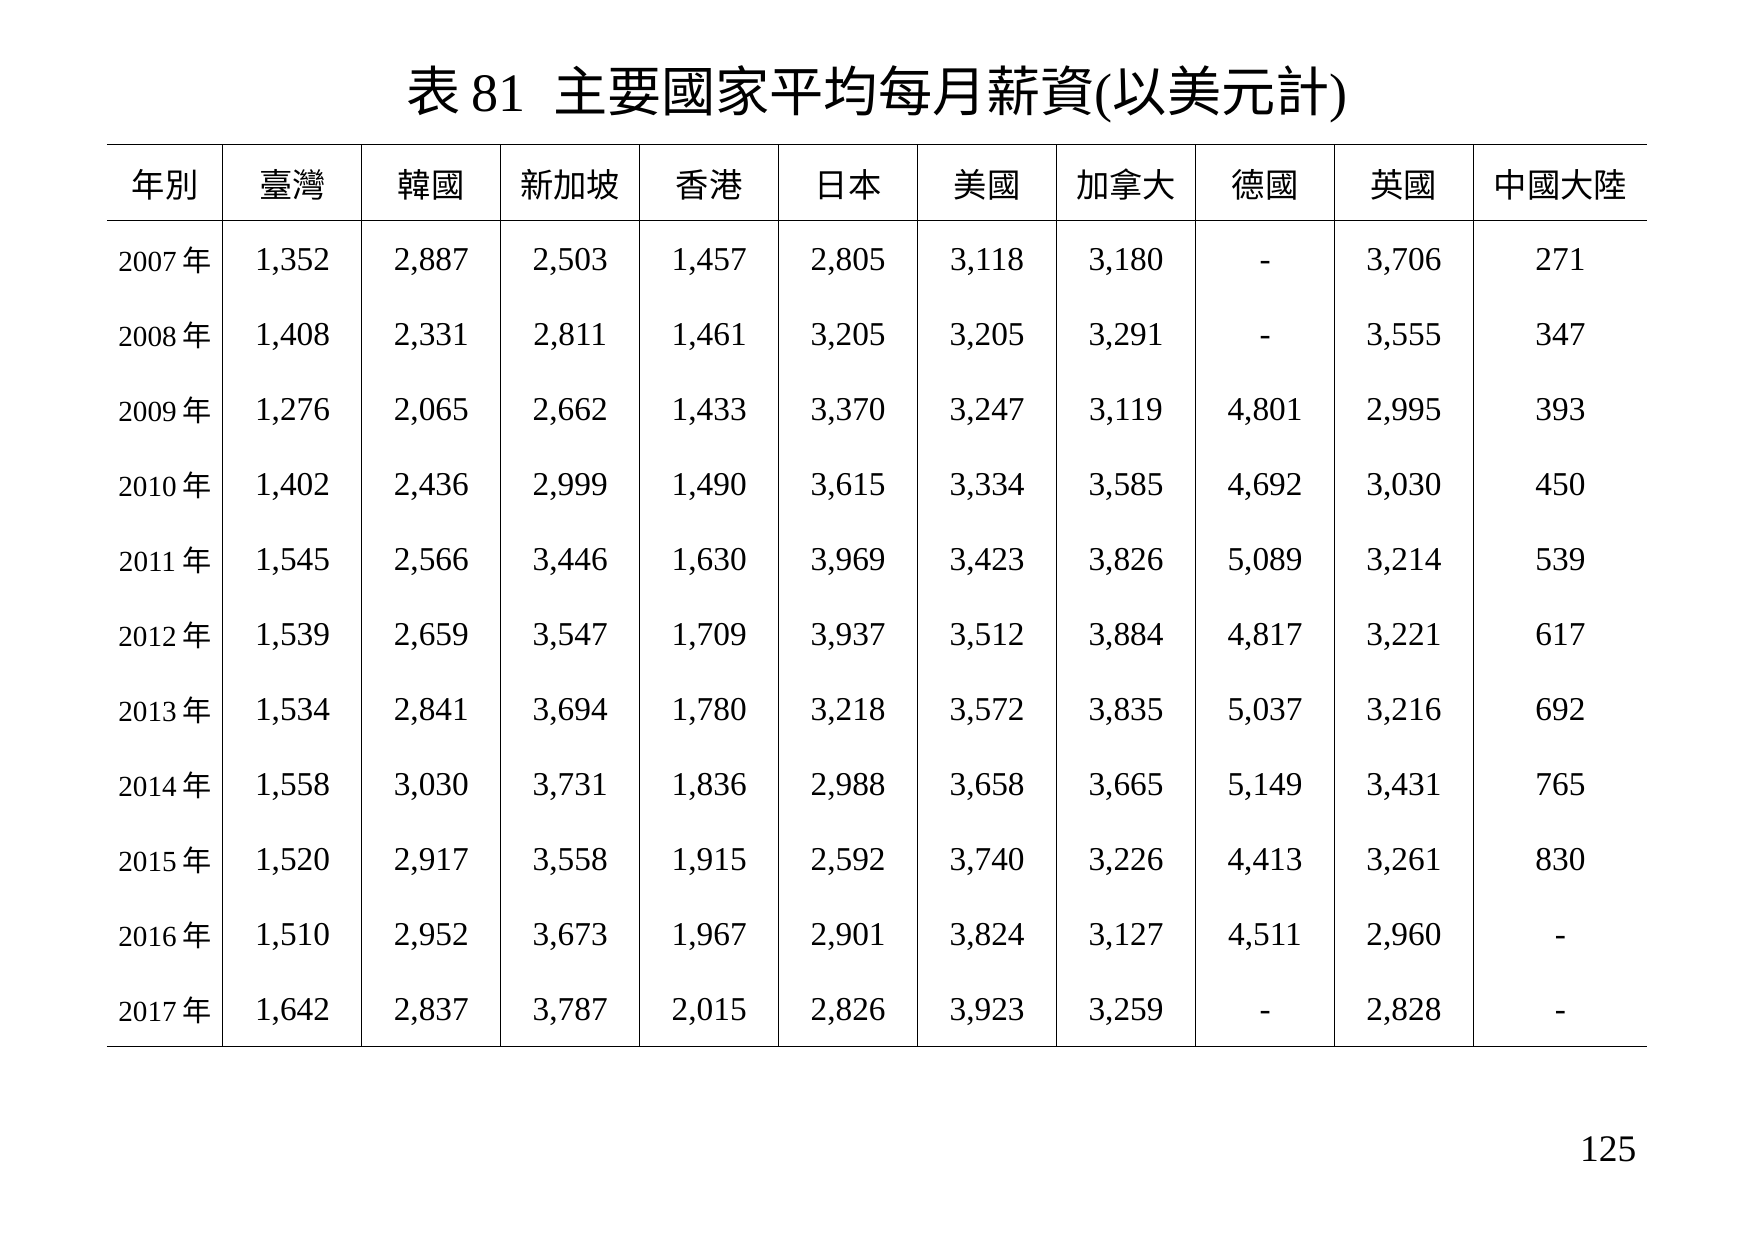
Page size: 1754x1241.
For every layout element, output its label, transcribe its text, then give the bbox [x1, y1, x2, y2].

table_cell 1,630 [640, 521, 778, 596]
table_cell 1,539 [223, 596, 361, 671]
table_cell 4,692 [1196, 446, 1334, 521]
table_cell 3,694 [501, 671, 639, 746]
table_cell 3,226 [1057, 821, 1195, 896]
table_cell 3,835 [1057, 671, 1195, 746]
table_cell 1,709 [640, 596, 778, 671]
table_cell 3,247 [918, 371, 1056, 446]
table_cell 2008年 [107, 296, 222, 371]
table_cell 2,659 [362, 596, 500, 671]
table_cell 2,917 [362, 821, 500, 896]
table_cell - [1196, 296, 1334, 371]
table_cell 3,446 [501, 521, 639, 596]
table_cell 3,512 [918, 596, 1056, 671]
table_cell 617 [1474, 596, 1647, 671]
table_cell 765 [1474, 746, 1647, 821]
table_cell 3,706 [1335, 221, 1473, 296]
table_cell 1,545 [223, 521, 361, 596]
table_cell 2,999 [501, 446, 639, 521]
table_cell 3,969 [779, 521, 917, 596]
table_cell 539 [1474, 521, 1647, 596]
table_cell 4,801 [1196, 371, 1334, 446]
table_cell 3,291 [1057, 296, 1195, 371]
table_cell 3,431 [1335, 746, 1473, 821]
table_cell 2,015 [640, 971, 778, 1046]
table_cell 3,261 [1335, 821, 1473, 896]
table_header 臺灣 [223, 145, 361, 220]
table_cell 2017年 [107, 971, 222, 1046]
table_cell 3,826 [1057, 521, 1195, 596]
table_cell 4,413 [1196, 821, 1334, 896]
table_header 英國 [1335, 145, 1473, 220]
table_cell 3,214 [1335, 521, 1473, 596]
table_cell 1,433 [640, 371, 778, 446]
table_cell 3,205 [779, 296, 917, 371]
table_cell 1,915 [640, 821, 778, 896]
table_cell 692 [1474, 671, 1647, 746]
table_cell 1,780 [640, 671, 778, 746]
table_cell 1,967 [640, 896, 778, 971]
table_cell 2,805 [779, 221, 917, 296]
table_cell 2,065 [362, 371, 500, 446]
table_cell 3,673 [501, 896, 639, 971]
table_cell 5,089 [1196, 521, 1334, 596]
table_cell 271 [1474, 221, 1647, 296]
table_cell 3,423 [918, 521, 1056, 596]
table_cell 3,370 [779, 371, 917, 446]
table_cell 1,490 [640, 446, 778, 521]
table_cell 5,037 [1196, 671, 1334, 746]
table_cell 1,457 [640, 221, 778, 296]
table_cell 3,030 [362, 746, 500, 821]
table_cell 3,731 [501, 746, 639, 821]
table_cell 3,118 [918, 221, 1056, 296]
table_cell 3,615 [779, 446, 917, 521]
table_cell 2,662 [501, 371, 639, 446]
table_cell 1,352 [223, 221, 361, 296]
table_cell 830 [1474, 821, 1647, 896]
table_cell 2,331 [362, 296, 500, 371]
table_cell 2,592 [779, 821, 917, 896]
table_cell - [1196, 971, 1334, 1046]
table_cell 3,221 [1335, 596, 1473, 671]
table_cell 2,436 [362, 446, 500, 521]
table_cell 3,547 [501, 596, 639, 671]
table_cell 347 [1474, 296, 1647, 371]
table_cell 393 [1474, 371, 1647, 446]
table_cell 3,555 [1335, 296, 1473, 371]
table_cell 2009年 [107, 371, 222, 446]
table_cell 1,408 [223, 296, 361, 371]
table_cell 2,837 [362, 971, 500, 1046]
table_cell 3,665 [1057, 746, 1195, 821]
table_cell 3,218 [779, 671, 917, 746]
table_cell - [1196, 221, 1334, 296]
table_cell 2015年 [107, 821, 222, 896]
table_cell 3,884 [1057, 596, 1195, 671]
table_cell 2,811 [501, 296, 639, 371]
table_cell 2,828 [1335, 971, 1473, 1046]
table_cell 2,566 [362, 521, 500, 596]
table_cell 1,276 [223, 371, 361, 446]
table_cell 3,558 [501, 821, 639, 896]
table_cell 3,259 [1057, 971, 1195, 1046]
table_cell 3,572 [918, 671, 1056, 746]
table_cell 3,787 [501, 971, 639, 1046]
table_header 加拿大 [1057, 145, 1195, 220]
table_cell 2013年 [107, 671, 222, 746]
table_cell 2016年 [107, 896, 222, 971]
table_cell 1,510 [223, 896, 361, 971]
table_cell 2012年 [107, 596, 222, 671]
table_cell 1,558 [223, 746, 361, 821]
table_cell 1,461 [640, 296, 778, 371]
table_header 中國大陸 [1474, 145, 1647, 220]
table_cell 3,658 [918, 746, 1056, 821]
table_cell 1,642 [223, 971, 361, 1046]
table_cell 2,988 [779, 746, 917, 821]
table_cell 2,503 [501, 221, 639, 296]
table_cell 3,127 [1057, 896, 1195, 971]
table_cell 5,149 [1196, 746, 1334, 821]
table_cell 1,402 [223, 446, 361, 521]
table_header 新加坡 [501, 145, 639, 220]
table_cell 450 [1474, 446, 1647, 521]
table_cell 2,901 [779, 896, 917, 971]
subtitle 表81 主要國家平均每月薪資(以美元計) [118, 32, 1636, 144]
table_cell 2010年 [107, 446, 222, 521]
table_cell 3,824 [918, 896, 1056, 971]
table_header 年別 [107, 145, 222, 220]
table_cell 2,995 [1335, 371, 1473, 446]
table_cell - [1474, 896, 1647, 971]
table_cell 3,740 [918, 821, 1056, 896]
table_cell 3,216 [1335, 671, 1473, 746]
table_cell 1,836 [640, 746, 778, 821]
table_header 香港 [640, 145, 778, 220]
table_cell - [1474, 971, 1647, 1046]
table_cell 2,960 [1335, 896, 1473, 971]
table_cell 4,817 [1196, 596, 1334, 671]
table_header 日本 [779, 145, 917, 220]
table_cell 3,180 [1057, 221, 1195, 296]
table_cell 3,205 [918, 296, 1056, 371]
table_cell 3,334 [918, 446, 1056, 521]
table_cell 4,511 [1196, 896, 1334, 971]
table_cell 2014年 [107, 746, 222, 821]
table_cell 3,119 [1057, 371, 1195, 446]
table_cell 3,937 [779, 596, 917, 671]
table_header 韓國 [362, 145, 500, 220]
table_cell 2011年 [107, 521, 222, 596]
table_cell 2,826 [779, 971, 917, 1046]
table_header 美國 [918, 145, 1056, 220]
table_cell 2,952 [362, 896, 500, 971]
table_header 德國 [1196, 145, 1334, 220]
table_cell 3,585 [1057, 446, 1195, 521]
table_cell 2,841 [362, 671, 500, 746]
table_cell 1,534 [223, 671, 361, 746]
table_cell 2007年 [107, 221, 222, 296]
table_cell 3,030 [1335, 446, 1473, 521]
table_cell 3,923 [918, 971, 1056, 1046]
table_cell 1,520 [223, 821, 361, 896]
table_cell 2,887 [362, 221, 500, 296]
